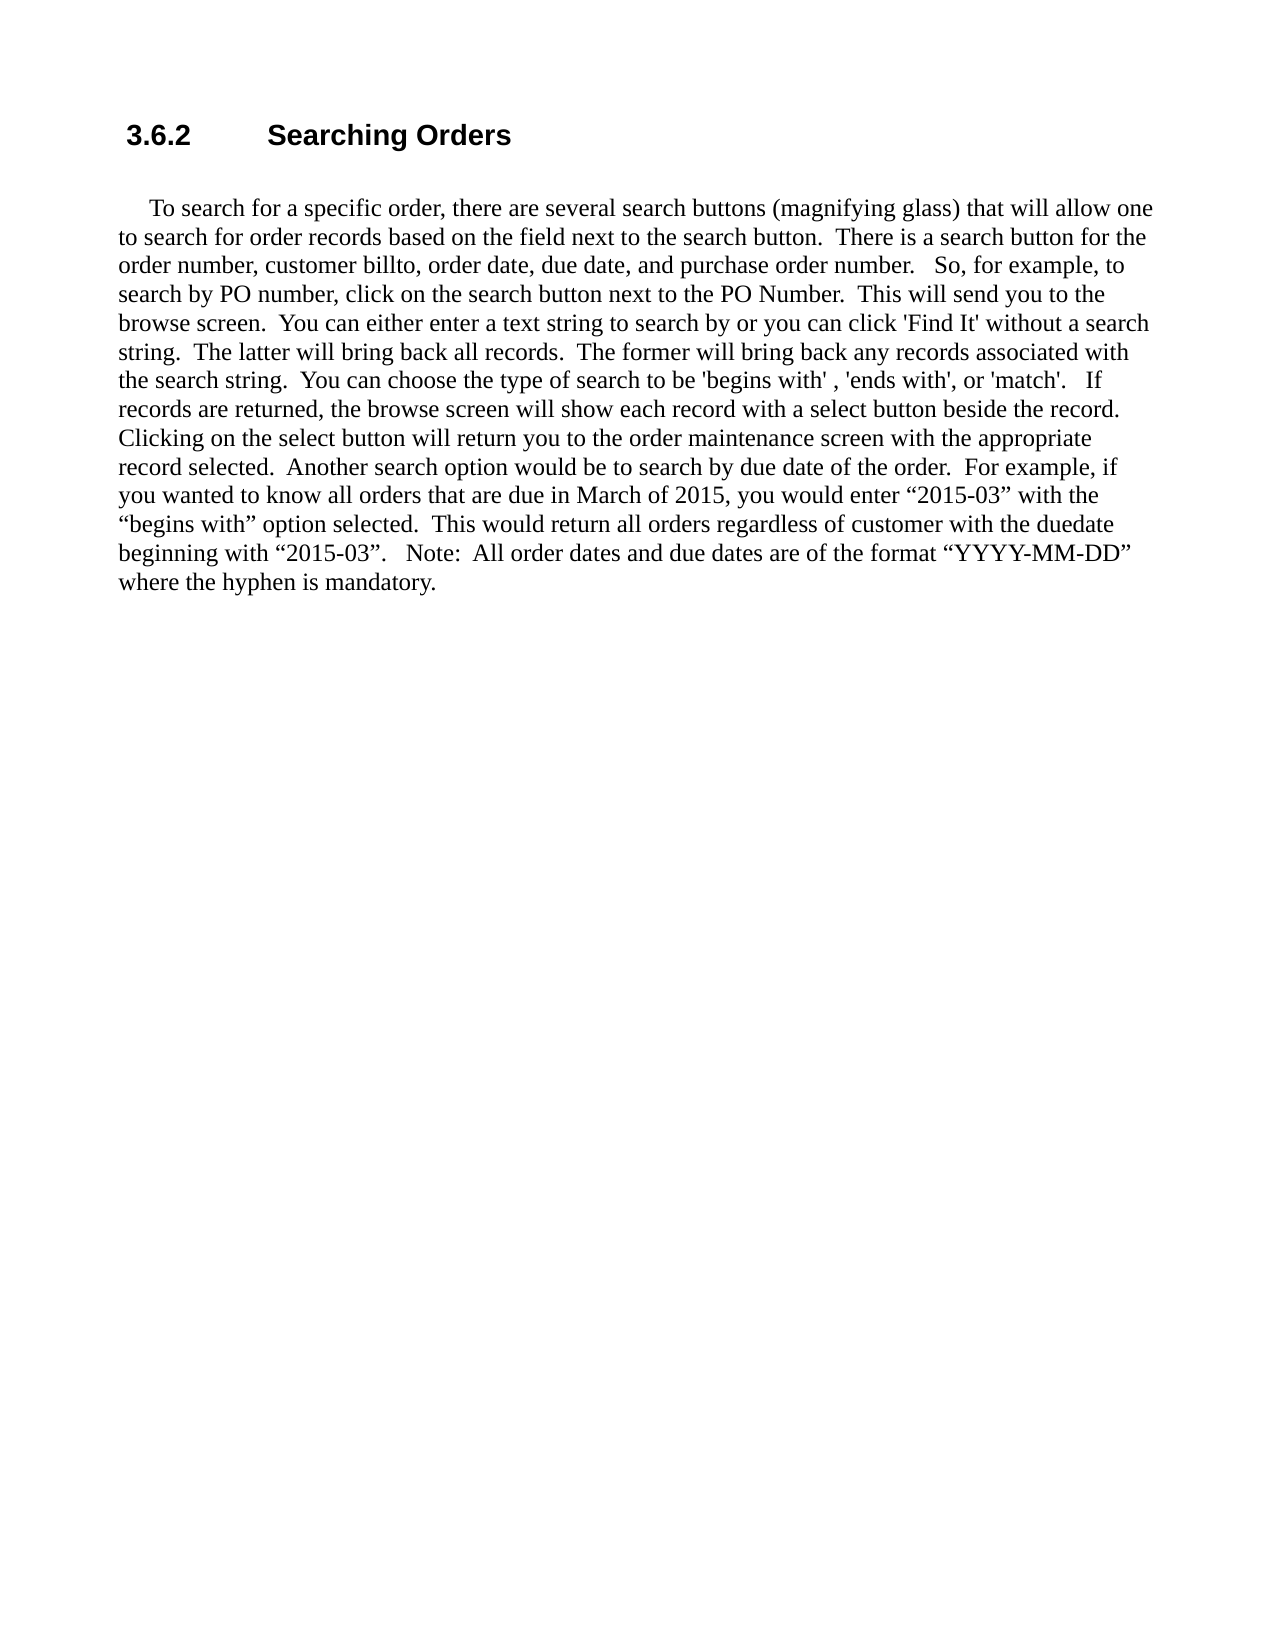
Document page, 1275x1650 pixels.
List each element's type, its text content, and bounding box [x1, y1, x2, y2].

text To search for a specific order, there are several search buttons (magnifying glass) that will allow one to search for order records based on the field next to the search button. There is a search button for the order number, customer billto, order date, due date, and purchase order number. So, for example, to search by PO number, click on the search button next to the PO Number. This will send you to the browse screen. You can either enter a text string to search by or you can click 'Find It' without a search string. The latter will bring back all records. The former will bring back any records associated with the search string. You can choose the type of search to be 'begins with' , 'ends with', or 'match'. If records are returned, the browse screen will show each record with a select button beside the record. Clicking on the select button will return you to the order maintenance screen with the appropriate record selected. Another search option would be to search by due date of the order. For example, if you wanted to know all orders that are due in March of 2015, you would enter “2015-03” with the “begins with” option selected. This would return all orders regardless of customer with the duedate beginning with “2015-03”. Note: All order dates and due dates are of the format “YYYY-MM-DD” where the hyphen is mandatory. [118, 193, 1157, 595]
subtitle Searching Orders [118, 118, 1157, 152]
